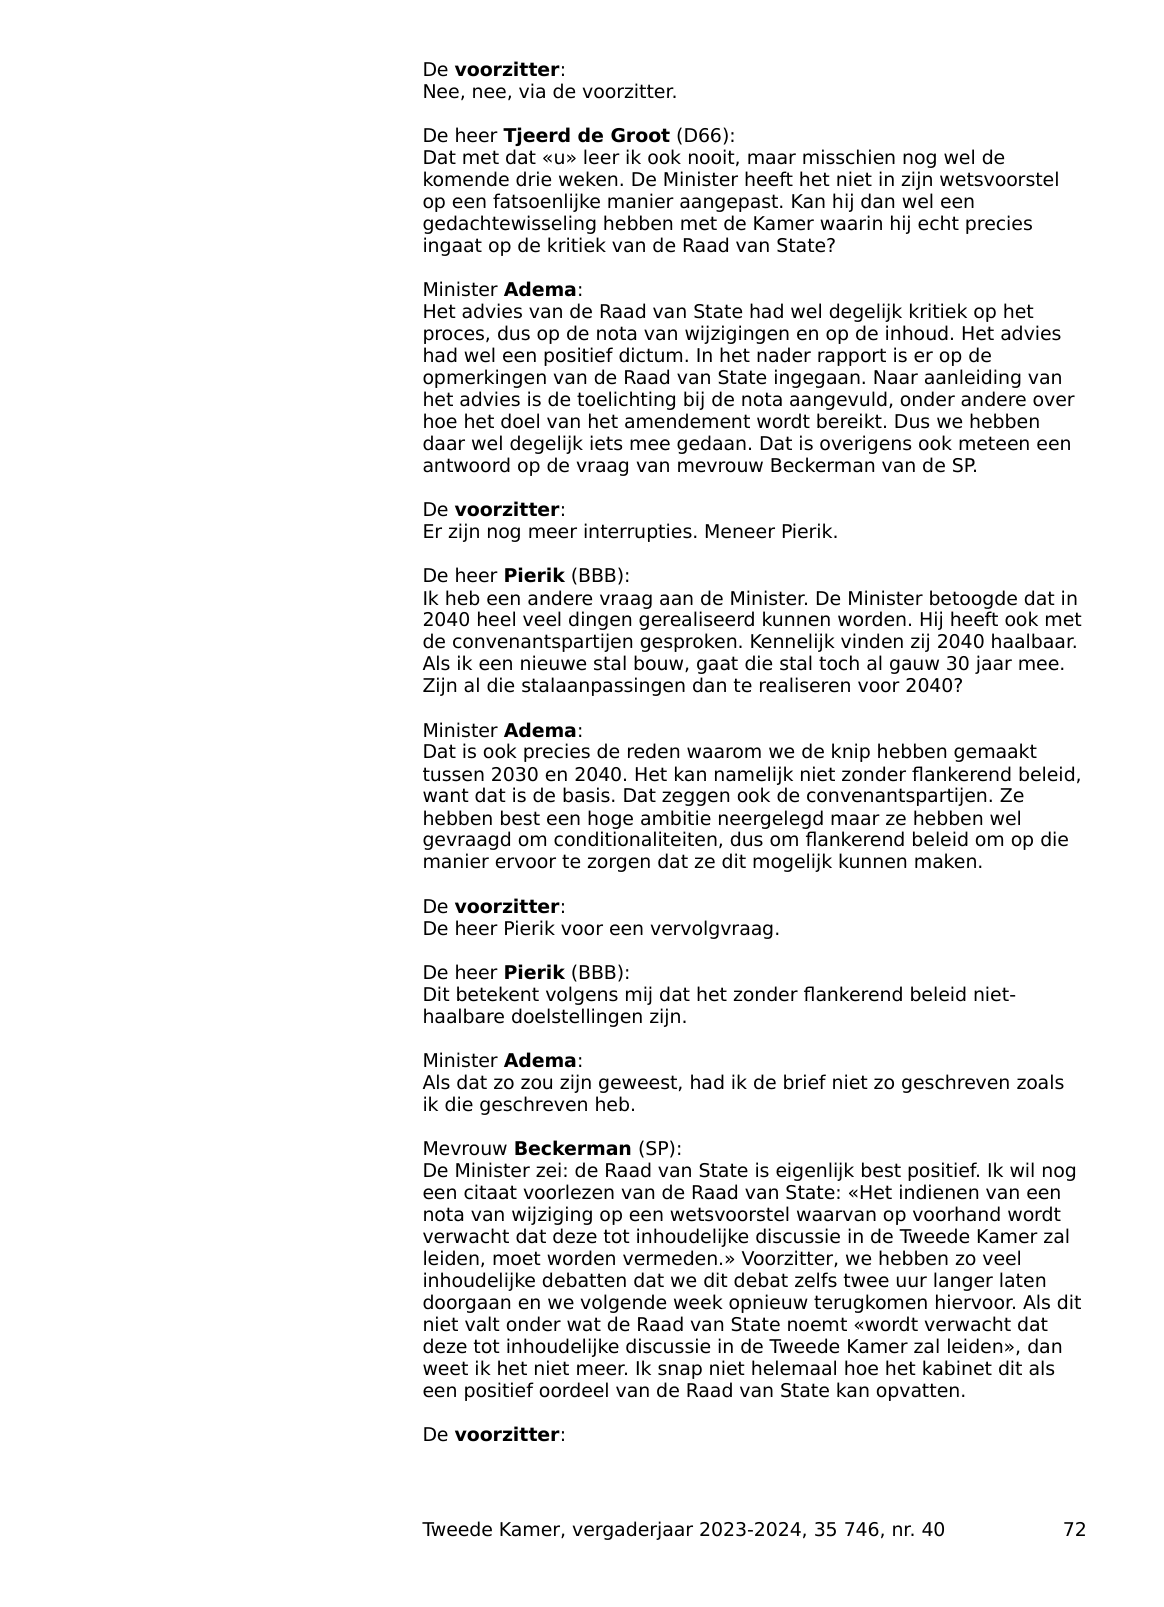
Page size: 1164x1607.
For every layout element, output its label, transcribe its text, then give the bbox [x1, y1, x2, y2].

text De voorzitter: [422, 499, 1087, 521]
text De heer Tjeerd de Groot (D66): [422, 125, 1087, 147]
text De voorzitter: [422, 1424, 1087, 1446]
text Minister Adema: [422, 279, 1087, 301]
text De Minister zei: de Raad van State is eigenlijk best positief. Ik wil nog een citaat voorlezen van de Raad van State: «Het indienen van een nota van wijziging op een wetsvoorstel waarvan op voorhand wordt verwacht dat deze tot inhoudelijke discussie in de Tweede Kamer zal leiden, moet worden vermeden.» Voorzitter, we hebben zo veel inhoudelijke debatten dat we dit debat zelfs twee uur langer laten doorgaan en we volgende week opnieuw terugkomen hiervoor. Als dit niet valt onder wat de Raad van State noemt «wordt verwacht dat deze tot inhoudelijke discussie in de Tweede Kamer zal leiden», dan weet ik het niet meer. Ik snap niet helemaal hoe het kabinet dit als een positief oordeel van de Raad van State kan opvatten. [422, 1160, 1087, 1402]
text Als dat zo zou zijn geweest, had ik de brief niet zo geschreven zoals ik die geschreven heb. [422, 1072, 1087, 1116]
text De heer Pierik (BBB): [422, 565, 1087, 587]
text Mevrouw Beckerman (SP): [422, 1138, 1087, 1160]
text Dit betekent volgens mij dat het zonder flankerend beleid niet-haalbare doelstellingen zijn. [422, 984, 1087, 1028]
text Dat met dat «u» leer ik ook nooit, maar misschien nog wel de komende drie weken. De Minister heeft het niet in zijn wetsvoorstel op een fatsoenlijke manier aangepast. Kan hij dan wel een gedachtewisseling hebben met de Kamer waarin hij echt precies ingaat op de kritiek van de Raad van State? [422, 147, 1087, 257]
text Dat is ook precies de reden waarom we de knip hebben gemaakt tussen 2030 en 2040. Het kan namelijk niet zonder flankerend beleid, want dat is de basis. Dat zeggen ook de convenantspartijen. Ze hebben best een hoge ambitie neergelegd maar ze hebben wel gevraagd om conditionaliteiten, dus om flankerend beleid om op die manier ervoor te zorgen dat ze dit mogelijk kunnen maken. [422, 741, 1087, 873]
text Nee, nee, via de voorzitter. [422, 81, 1087, 103]
text De heer Pierik (BBB): [422, 962, 1087, 984]
text Ik heb een andere vraag aan de Minister. De Minister betoogde dat in 2040 heel veel dingen gerealiseerd kunnen worden. Hij heeft ook met de convenantspartijen gesproken. Kennelijk vinden zij 2040 haalbaar. Als ik een nieuwe stal bouw, gaat die stal toch al gauw 30 jaar mee. Zijn al die stalaanpassingen dan te realiseren voor 2040? [422, 587, 1087, 697]
text Het advies van de Raad van State had wel degelijk kritiek op het proces, dus op de nota van wijzigingen en op de inhoud. Het advies had wel een positief dictum. In het nader rapport is er op de opmerkingen van de Raad van State ingegaan. Naar aanleiding van het advies is de toelichting bij de nota aangevuld, onder andere over hoe het doel van het amendement wordt bereikt. Dus we hebben daar wel degelijk iets mee gedaan. Dat is overigens ook meteen een antwoord op de vraag van mevrouw Beckerman van de SP. [422, 301, 1087, 477]
text De voorzitter: [422, 896, 1087, 917]
text Minister Adema: [422, 719, 1087, 741]
text Er zijn nog meer interrupties. Meneer Pierik. [422, 521, 1087, 543]
text De voorzitter: [422, 59, 1087, 81]
text Minister Adema: [422, 1050, 1087, 1072]
text De heer Pierik voor een vervolgvraag. [422, 917, 1087, 939]
